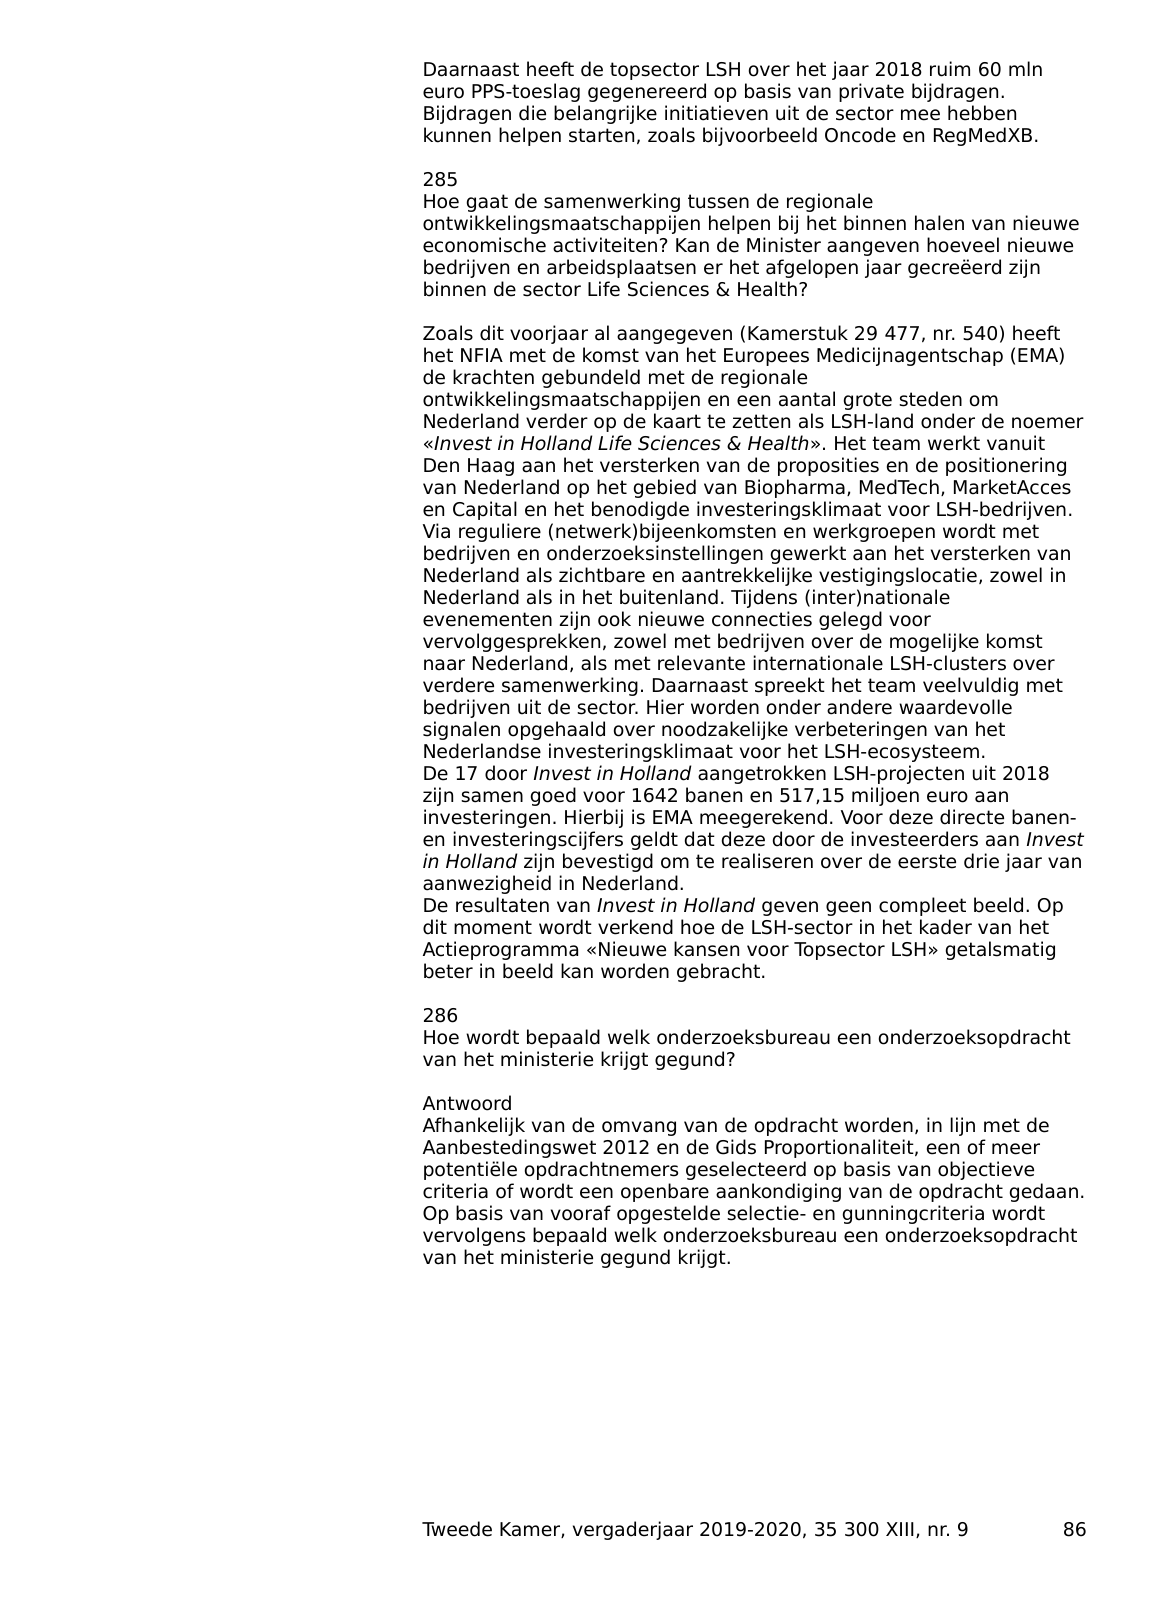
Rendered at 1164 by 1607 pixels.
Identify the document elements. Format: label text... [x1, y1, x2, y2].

text 285 [422, 169, 1087, 191]
text Afhankelijk van de omvang van de opdracht worden, in lijn met de Aanbestedingswet 2012 en de Gids Proportionaliteit, een of meer potentiële opdrachtnemers geselecteerd op basis van objectieve criteria of wordt een openbare aankondiging van de opdracht gedaan. Op basis van vooraf opgestelde selectie- en gunningcriteria wordt vervolgens bepaald welk onderzoeksbureau een onderzoeksopdracht van het ministerie gegund krijgt. [422, 1115, 1087, 1269]
text Hoe gaat de samenwerking tussen de regionale ontwikkelingsmaatschappijen helpen bij het binnen halen van nieuwe economische activiteiten? Kan de Minister aangeven hoeveel nieuwe bedrijven en arbeidsplaatsen er het afgelopen jaar gecreëerd zijn binnen de sector Life Sciences & Health? [422, 191, 1087, 301]
text Zoals dit voorjaar al aangegeven (Kamerstuk 29 477, nr. 540) heeft het NFIA met de komst van het Europees Medicijnagentschap (EMA) de krachten gebundeld met de regionale ontwikkelingsmaatschappijen en een aantal grote steden om Nederland verder op de kaart te zetten als LSH-land onder de noemer «Invest in Holland Life Sciences & Health». Het team werkt vanuit Den Haag aan het versterken van de proposities en de positionering van Nederland op het gebied van Biopharma, MedTech, MarketAcces en Capital en het benodigde investeringsklimaat voor LSH-bedrijven. [422, 323, 1087, 521]
text Hoe wordt bepaald welk onderzoeksbureau een onderzoeksopdracht van het ministerie krijgt gegund? [422, 1027, 1087, 1071]
text Via reguliere (netwerk)bijeenkomsten en werkgroepen wordt met bedrijven en onderzoeksinstellingen gewerkt aan het versterken van Nederland als zichtbare en aantrekkelijke vestigingslocatie, zowel in Nederland als in het buitenland. Tijdens (inter)nationale evenementen zijn ook nieuwe connecties gelegd voor vervolggesprekken, zowel met bedrijven over de mogelijke komst naar Nederland, als met relevante internationale LSH-clusters over verdere samenwerking. Daarnaast spreekt het team veelvuldig met bedrijven uit de sector. Hier worden onder andere waardevolle signalen opgehaald over noodzakelijke verbeteringen van het Nederlandse investeringsklimaat voor het LSH-ecosysteem. [422, 521, 1087, 763]
text Antwoord [422, 1093, 1087, 1115]
text De 17 door Invest in Holland aangetrokken LSH-projecten uit 2018 zijn samen goed voor 1642 banen en 517,15 miljoen euro aan investeringen. Hierbij is EMA meegerekend. Voor deze directe banen- en investeringscijfers geldt dat deze door de investeerders aan Invest in Holland zijn bevestigd om te realiseren over de eerste drie jaar van aanwezigheid in Nederland. [422, 763, 1087, 895]
text De resultaten van Invest in Holland geven geen compleet beeld. Op dit moment wordt verkend hoe de LSH-sector in het kader van het Actieprogramma «Nieuwe kansen voor Topsector LSH» getalsmatig beter in beeld kan worden gebracht. [422, 895, 1087, 983]
text 286 [422, 1005, 1087, 1027]
text Daarnaast heeft de topsector LSH over het jaar 2018 ruim 60 mln euro PPS-toeslag gegenereerd op basis van private bijdragen. Bijdragen die belangrijke initiatieven uit de sector mee hebben kunnen helpen starten, zoals bijvoorbeeld Oncode en RegMedXB. [422, 59, 1087, 147]
